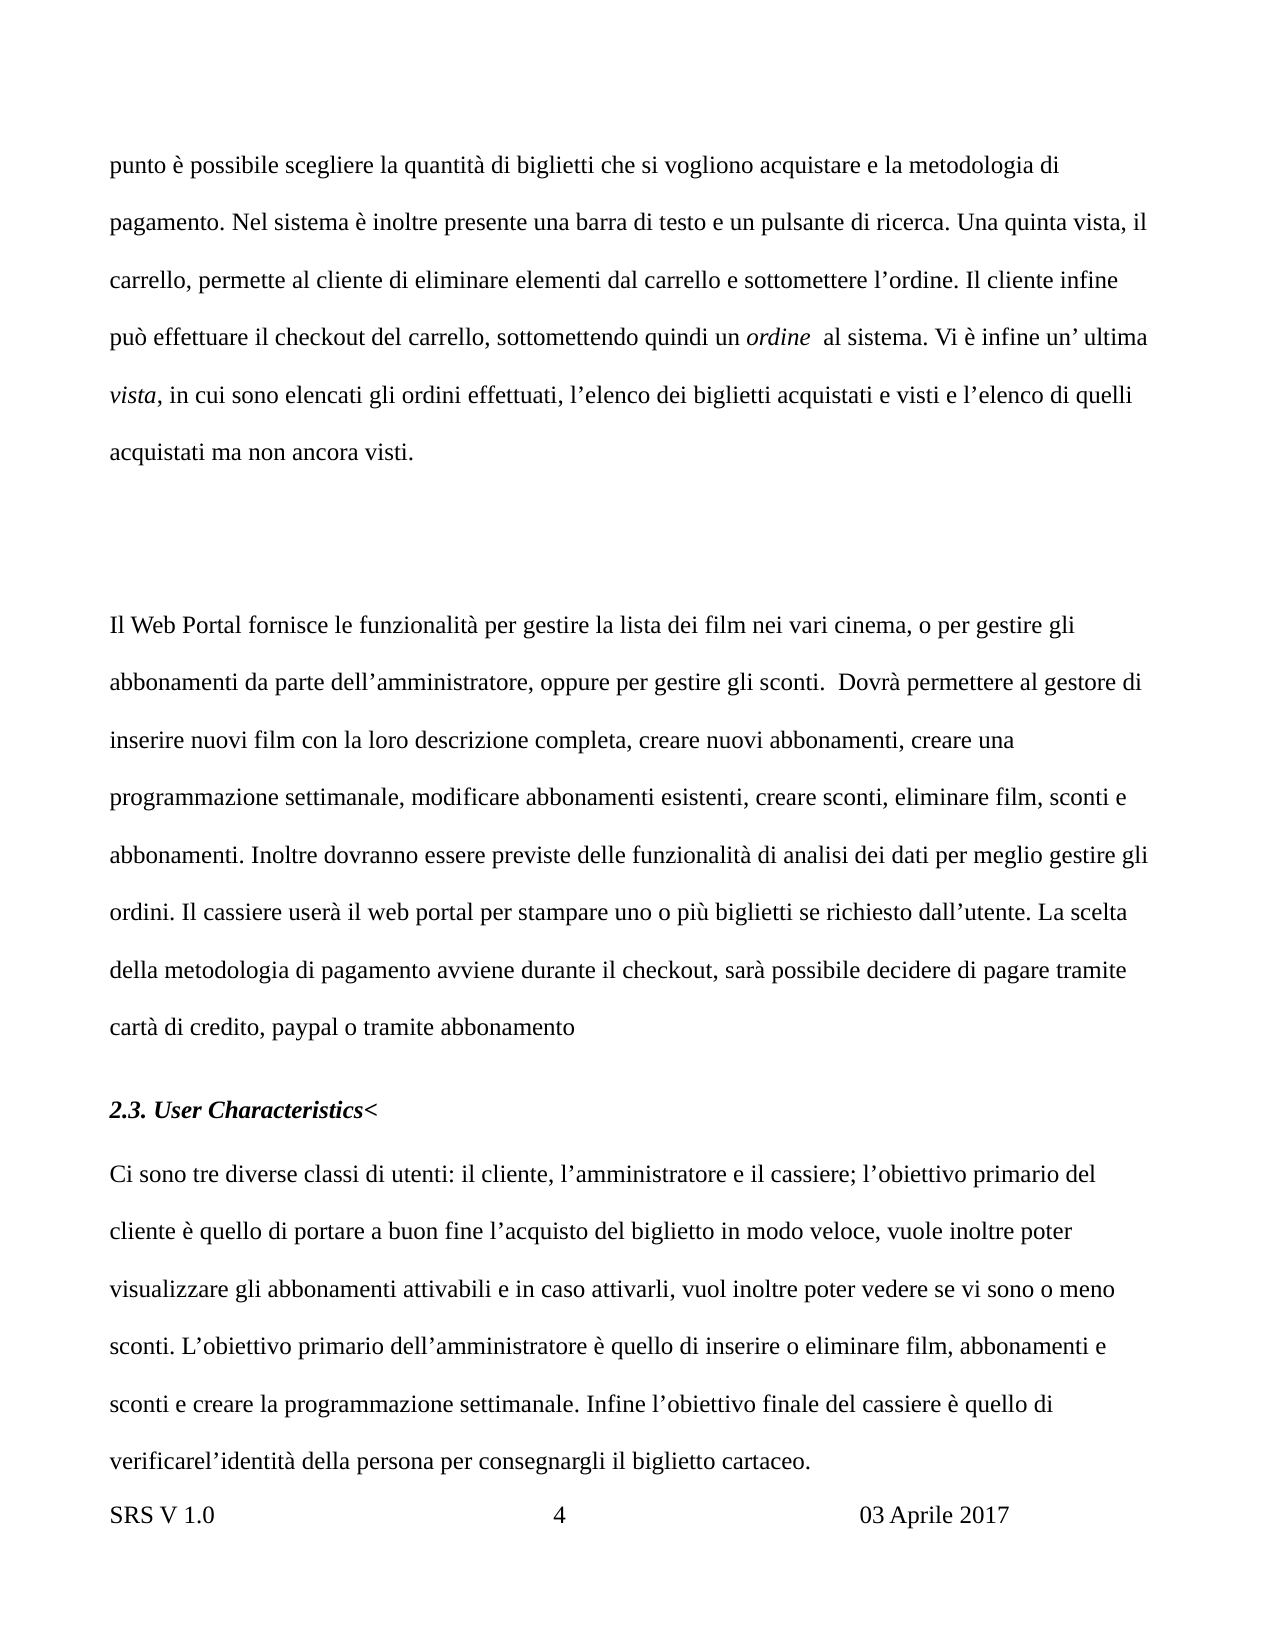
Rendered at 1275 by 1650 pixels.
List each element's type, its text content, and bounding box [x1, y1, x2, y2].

text Ci sono tre diverse classi di utenti: il cliente, l’amministratore e il cassiere; l’obiettivo primario del cliente è quello di portare a buon fine l’acquisto del biglietto in modo veloce, vuole inoltre poter visualizzare gli abbonamenti attivabili e in caso attivarli, vuol inoltre poter vedere se vi sono o meno sconti. L’obiettivo primario dell’amministratore è quello di inserire o eliminare film, abbonamenti e sconti e creare la programmazione settimanale. Infine l’obiettivo finale del cassiere è quello di verificarel’identità della persona per consegnargli il biglietto cartaceo. [109, 1159, 1162, 1475]
text punto è possibile scegliere la quantità di biglietti che si vogliono acquistare e la metodologia di pagamento. Nel sistema è inoltre presente una barra di testo e un pulsante di ricerca. Una quinta vista, il carrello, permette al cliente di eliminare elementi dal carrello e sottomettere l’ordine. Il cliente infine può effettuare il checkout del carrello, sottomettendo quindi un ordine al sistema. Vi è infine un’ ultima vista, in cui sono elencati gli ordini effettuati, l’elenco dei biglietti acquistati e visti e l’elenco di quelli acquistati ma non ancora visti. [109, 150, 1162, 466]
text Il Web Portal fornisce le funzionalità per gestire la lista dei film nei vari cinema, o per gestire gli abbonamenti da parte dell’amministratore, oppure per gestire gli sconti. Dovrà permettere al gestore di inserire nuovi film con la loro descrizione completa, creare nuovi abbonamenti, creare una programmazione settimanale, modificare abbonamenti esistenti, creare sconti, eliminare film, sconti e abbonamenti. Inoltre dovranno essere previste delle funzionalità di analisi dei dati per meglio gestire gli ordini. Il cassiere userà il web portal per stampare uno o più biglietti se richiesto dall’utente. La scelta della metodologia di pagamento avviene durante il checkout, sarà possibile decidere di pagare tramite cartà di credito, paypal o tramite abbonamento [109, 610, 1162, 1041]
subtitle 2.3. User Characteristics< [109, 1095, 1162, 1124]
